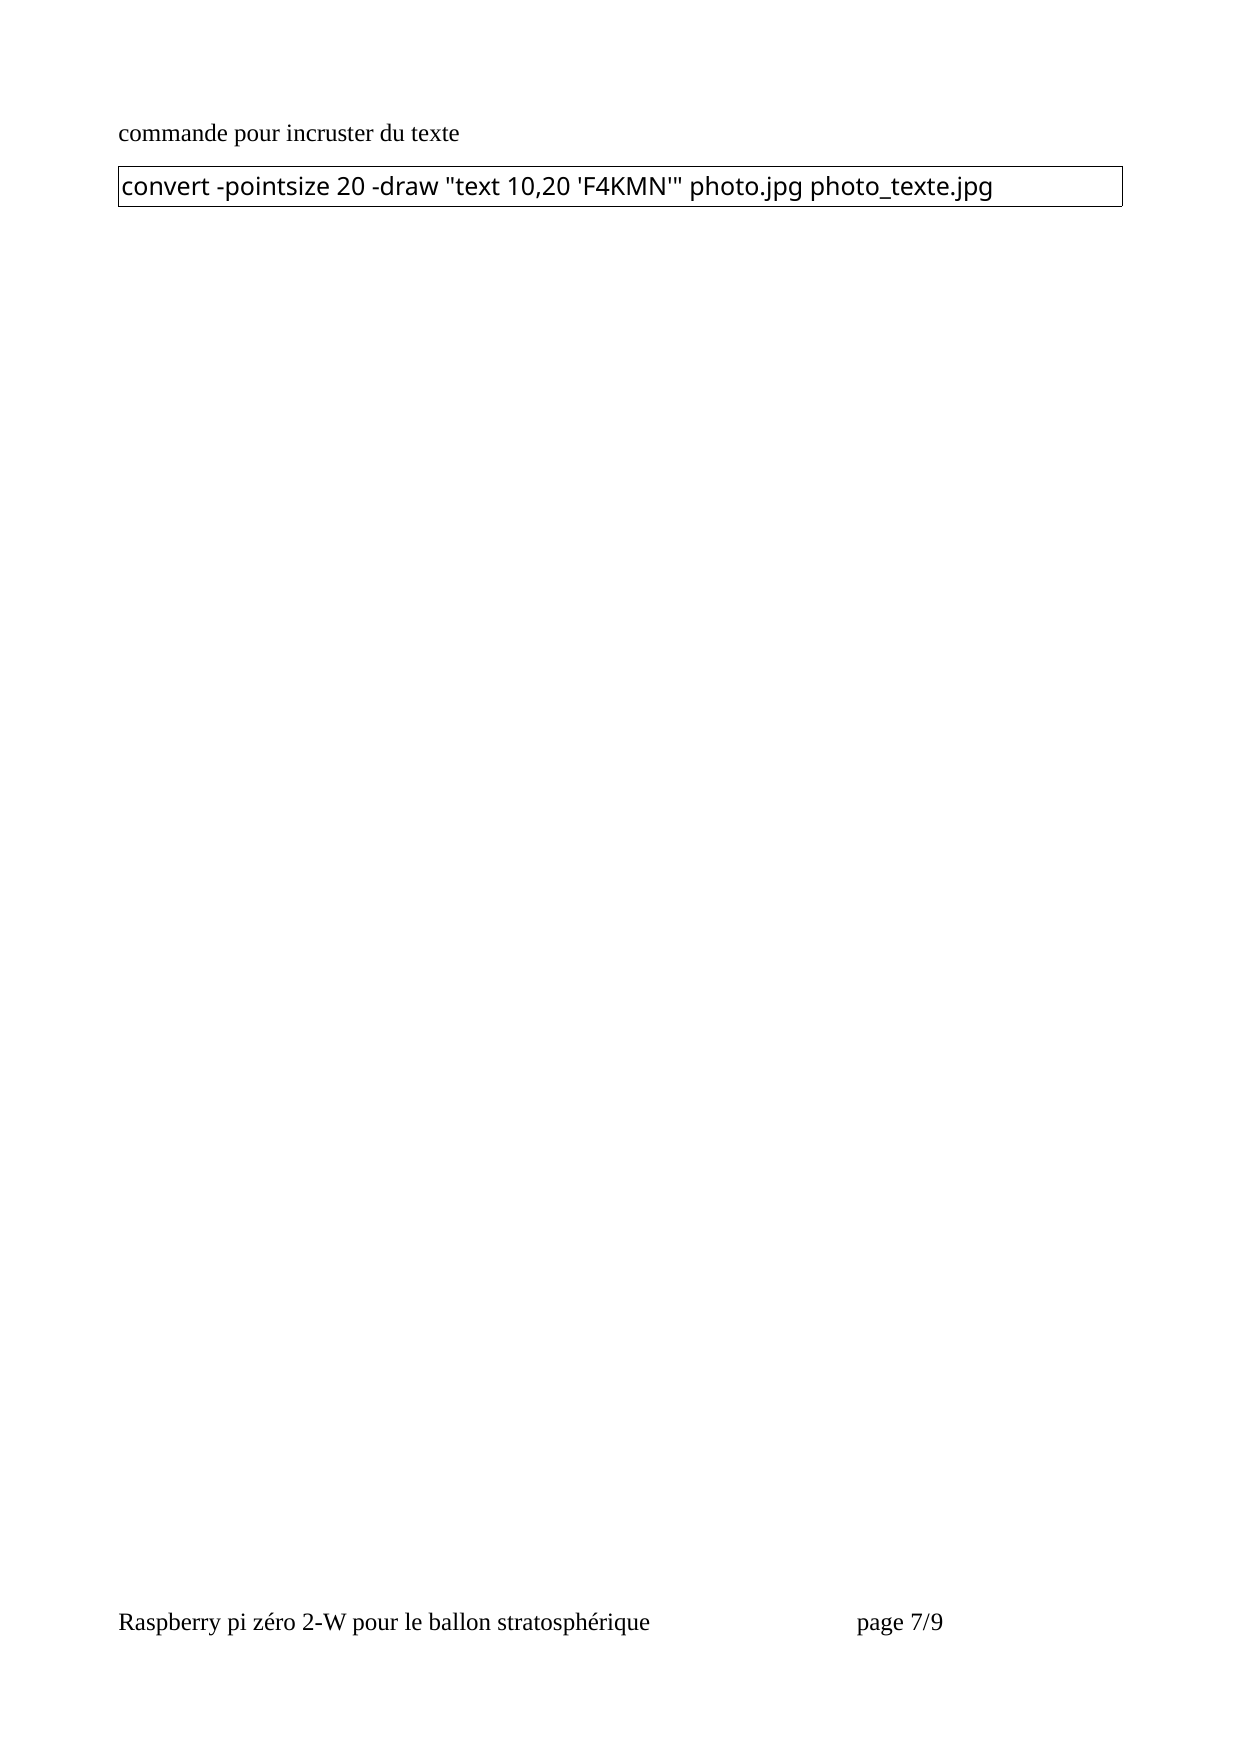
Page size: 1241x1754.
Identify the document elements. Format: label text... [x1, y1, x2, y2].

text convert -pointsize 20 -draw "text 10,20 'F4KMN'" photo.jpg photo_texte.jpg [119, 167, 1122, 206]
text commande pour incruster du texte [118, 118, 1122, 147]
